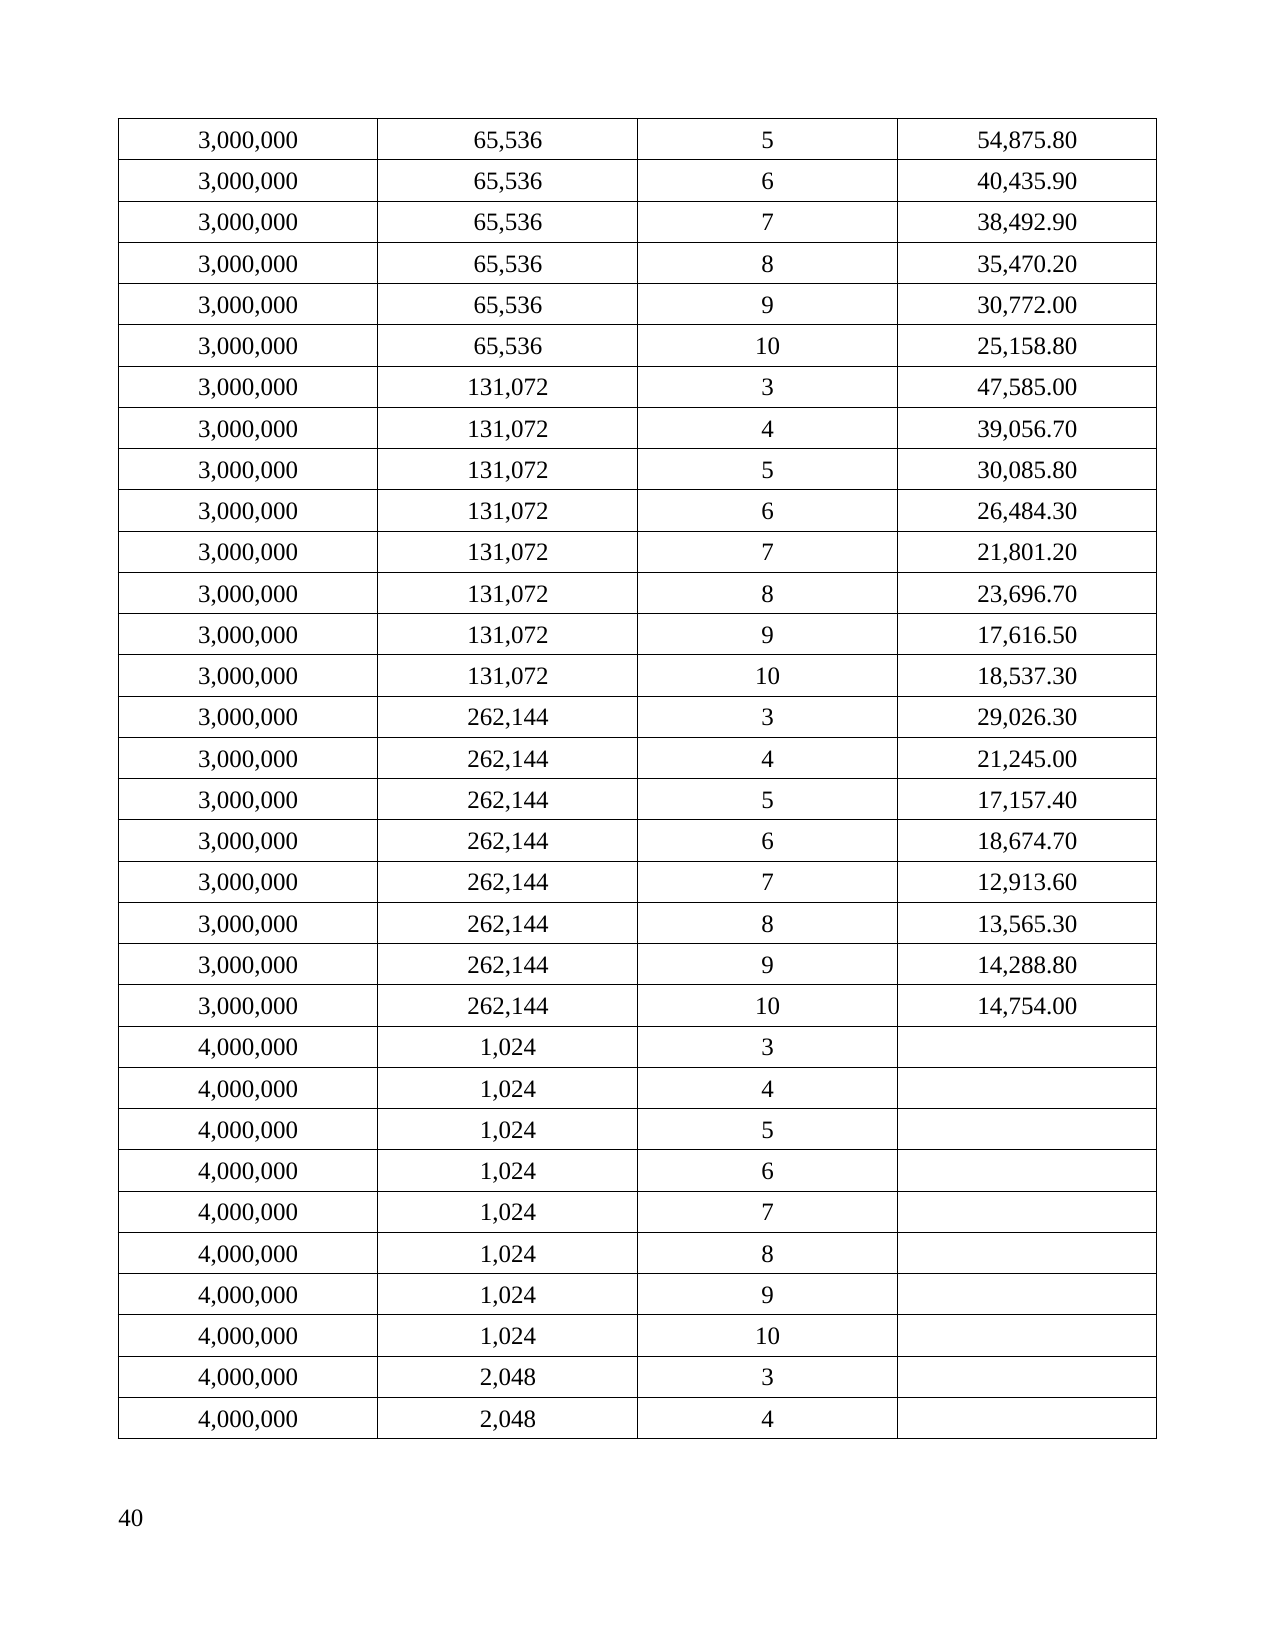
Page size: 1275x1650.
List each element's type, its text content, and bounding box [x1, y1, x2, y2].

table_cell 35,470.20 [898, 243, 1156, 283]
table_cell [898, 1233, 1156, 1273]
table_cell 1,024 [378, 1027, 637, 1067]
table_cell [898, 1027, 1156, 1067]
table_cell 17,157.40 [898, 779, 1156, 819]
table_cell 1,024 [378, 1192, 637, 1232]
table_cell 3,000,000 [119, 160, 377, 201]
table_cell 2,048 [378, 1398, 637, 1438]
table_cell 25,158.80 [898, 325, 1156, 366]
table_cell 4,000,000 [119, 1150, 377, 1191]
table_cell 1,024 [378, 1068, 637, 1108]
table_cell 4,000,000 [119, 1357, 377, 1397]
table_cell 6 [638, 820, 897, 861]
table_cell 26,484.30 [898, 490, 1156, 531]
table_cell [898, 1357, 1156, 1397]
table_cell 9 [638, 614, 897, 654]
table_cell 10 [638, 985, 897, 1026]
table_cell 3,000,000 [119, 449, 377, 489]
table_cell 131,072 [378, 614, 637, 654]
table_cell 17,616.50 [898, 614, 1156, 654]
table_cell 4 [638, 1068, 897, 1108]
table_cell 4 [638, 1398, 897, 1438]
table_cell 65,536 [378, 119, 637, 159]
table_cell 30,085.80 [898, 449, 1156, 489]
table_cell 4,000,000 [119, 1109, 377, 1149]
table_cell 1,024 [378, 1274, 637, 1314]
table_cell 18,674.70 [898, 820, 1156, 861]
table_cell 9 [638, 284, 897, 324]
table_cell 131,072 [378, 367, 637, 407]
table_cell 3,000,000 [119, 408, 377, 448]
table_cell 8 [638, 1233, 897, 1273]
table_cell 4,000,000 [119, 1233, 377, 1273]
table_cell 65,536 [378, 325, 637, 366]
table_cell 10 [638, 1315, 897, 1356]
table_cell 2,048 [378, 1357, 637, 1397]
table_cell 3,000,000 [119, 820, 377, 861]
table_cell 4,000,000 [119, 1068, 377, 1108]
table_cell 4,000,000 [119, 1027, 377, 1067]
table_cell 4,000,000 [119, 1398, 377, 1438]
table_cell 65,536 [378, 284, 637, 324]
table_cell 1,024 [378, 1315, 637, 1356]
table_cell 131,072 [378, 408, 637, 448]
table_cell 14,288.80 [898, 944, 1156, 984]
table_cell 8 [638, 903, 897, 943]
table_cell 3,000,000 [119, 119, 377, 159]
table_cell 29,026.30 [898, 697, 1156, 737]
table_cell 5 [638, 1109, 897, 1149]
table_cell 3,000,000 [119, 284, 377, 324]
table_cell 8 [638, 243, 897, 283]
table_cell 3,000,000 [119, 779, 377, 819]
table_cell 18,537.30 [898, 655, 1156, 696]
table_cell 4 [638, 738, 897, 778]
table_cell [898, 1150, 1156, 1191]
table_cell [898, 1068, 1156, 1108]
table_cell [898, 1398, 1156, 1438]
table_cell 7 [638, 202, 897, 242]
table_cell 4,000,000 [119, 1192, 377, 1232]
table_cell 3 [638, 697, 897, 737]
table_cell 262,144 [378, 820, 637, 861]
table_cell 40,435.90 [898, 160, 1156, 201]
table_cell 262,144 [378, 985, 637, 1026]
table_cell 3,000,000 [119, 325, 377, 366]
table_cell 3 [638, 1357, 897, 1397]
table_cell 131,072 [378, 655, 637, 696]
table_cell 6 [638, 490, 897, 531]
table_cell 10 [638, 325, 897, 366]
table_cell [898, 1192, 1156, 1232]
table_cell 23,696.70 [898, 573, 1156, 613]
table_cell 7 [638, 862, 897, 902]
table_cell 9 [638, 1274, 897, 1314]
table_cell 7 [638, 1192, 897, 1232]
table_cell 131,072 [378, 573, 637, 613]
table_cell 3,000,000 [119, 862, 377, 902]
table_cell 262,144 [378, 944, 637, 984]
table_cell 131,072 [378, 490, 637, 531]
table_cell 1,024 [378, 1150, 637, 1191]
table_cell 3,000,000 [119, 367, 377, 407]
table_cell 4,000,000 [119, 1274, 377, 1314]
table_cell 3,000,000 [119, 655, 377, 696]
table_cell 131,072 [378, 449, 637, 489]
table_cell 131,072 [378, 532, 637, 572]
table_cell 3,000,000 [119, 738, 377, 778]
table_cell 3,000,000 [119, 697, 377, 737]
table_cell 3,000,000 [119, 985, 377, 1026]
table_cell 21,245.00 [898, 738, 1156, 778]
table_cell 1,024 [378, 1109, 637, 1149]
table_cell 65,536 [378, 202, 637, 242]
table_cell 5 [638, 779, 897, 819]
table_cell 9 [638, 944, 897, 984]
table_cell 65,536 [378, 160, 637, 201]
table_cell 4 [638, 408, 897, 448]
table_cell 38,492.90 [898, 202, 1156, 242]
table_cell 3,000,000 [119, 944, 377, 984]
table_cell 3,000,000 [119, 532, 377, 572]
table_cell 6 [638, 160, 897, 201]
table_cell 3,000,000 [119, 243, 377, 283]
table_cell 262,144 [378, 862, 637, 902]
table_cell 21,801.20 [898, 532, 1156, 572]
table_cell 262,144 [378, 738, 637, 778]
table_cell 262,144 [378, 903, 637, 943]
table_cell 3,000,000 [119, 573, 377, 613]
table_cell 47,585.00 [898, 367, 1156, 407]
table_cell 3 [638, 367, 897, 407]
table_cell 12,913.60 [898, 862, 1156, 902]
table_cell 6 [638, 1150, 897, 1191]
table_cell 3,000,000 [119, 490, 377, 531]
table_cell 54,875.80 [898, 119, 1156, 159]
table_cell [898, 1109, 1156, 1149]
table_cell 3 [638, 1027, 897, 1067]
table_cell 13,565.30 [898, 903, 1156, 943]
table_cell 1,024 [378, 1233, 637, 1273]
table_cell 262,144 [378, 779, 637, 819]
table_cell [898, 1274, 1156, 1314]
table_cell 5 [638, 449, 897, 489]
table_cell 65,536 [378, 243, 637, 283]
table_cell 10 [638, 655, 897, 696]
table_cell 39,056.70 [898, 408, 1156, 448]
table_cell 4,000,000 [119, 1315, 377, 1356]
table_cell 8 [638, 573, 897, 613]
table_cell 3,000,000 [119, 903, 377, 943]
table_cell 3,000,000 [119, 614, 377, 654]
table_cell 7 [638, 532, 897, 572]
table_cell 14,754.00 [898, 985, 1156, 1026]
table_cell 30,772.00 [898, 284, 1156, 324]
table_cell 3,000,000 [119, 202, 377, 242]
table_cell 5 [638, 119, 897, 159]
table_cell 262,144 [378, 697, 637, 737]
table_cell [898, 1315, 1156, 1356]
